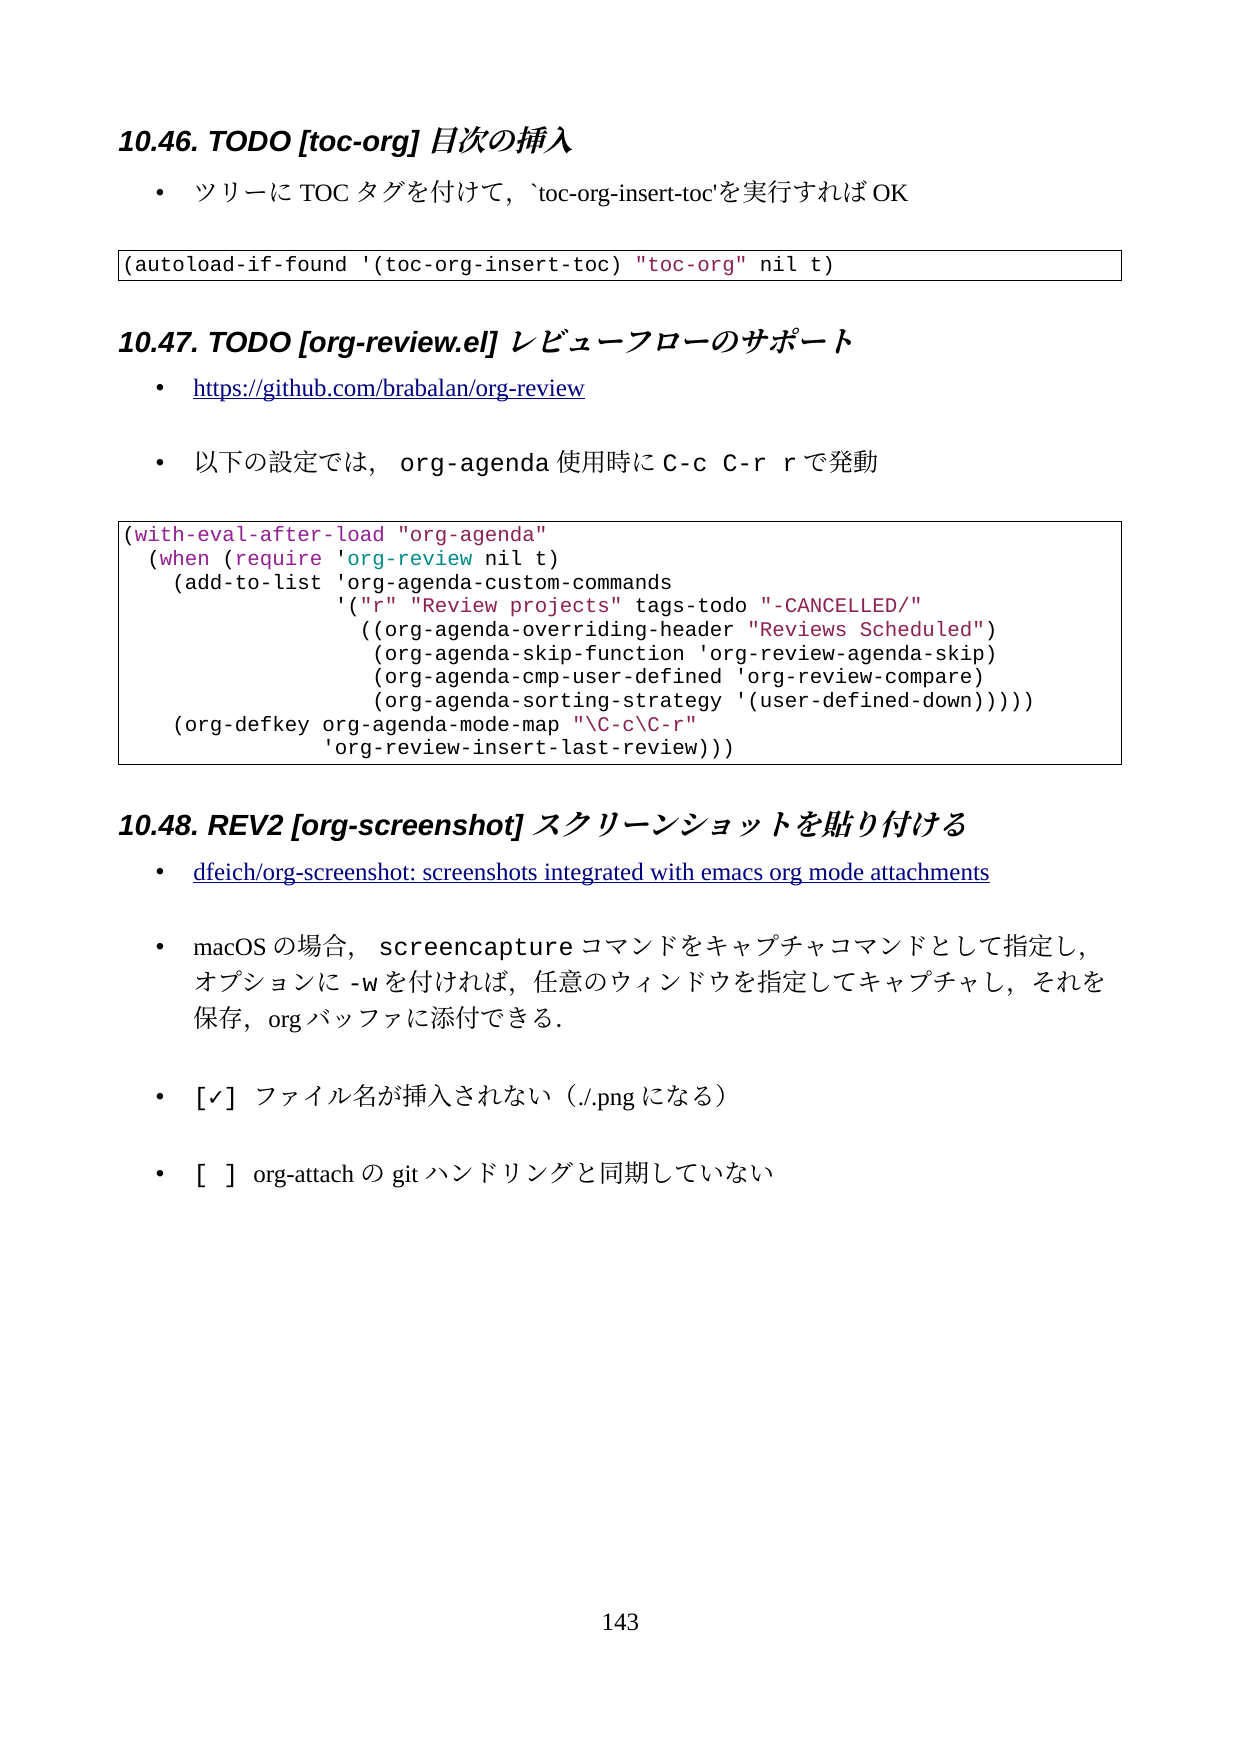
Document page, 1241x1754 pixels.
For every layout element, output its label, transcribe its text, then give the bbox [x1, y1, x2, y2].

list https://github.com/brabalan/org-review [156, 373, 1122, 431]
list [✓] ファイル名が挿入されない（./.pngになる） [156, 1076, 1122, 1141]
text (org-agenda-skip-function 'org-review-agenda-skip) [119, 639, 1121, 662]
text 'org-review-insert-last-review))) [119, 733, 1121, 764]
list [ ] org-attach の git ハンドリングと同期していない [156, 1154, 1122, 1219]
text ((org-agenda-overriding-header "Reviews Scheduled") [119, 615, 1121, 639]
subtitle TODO [org-review.el] レビューフローのサポート [118, 319, 1122, 361]
text '("r" "Review projects" tags-todo "-CANCELLED/" [119, 591, 1121, 615]
text (org-agenda-sorting-strategy '(user-defined-down))))) [119, 686, 1121, 710]
text (when (require 'org-review nil t) [119, 544, 1121, 568]
list dfeich/org-screenshot: screenshots integrated with emacs org mode attachments [156, 857, 1122, 914]
list macOSの場合， screencapture コマンドをキャプチャコマンドとして指定し，オプションに -w を付ければ，任意のウィンドウを指定してキャプチャし，それを保存，orgバッファに添付できる． [156, 927, 1122, 1064]
text (with-eval-after-load "org-agenda" [119, 522, 1121, 544]
list ツリーに TOC タグを付けて，`toc-org-insert-toc'を実行すればOK [156, 172, 1122, 237]
subtitle REV2 [org-screenshot] スクリーンショットを貼り付ける [118, 802, 1122, 844]
text (autoload-if-found '(toc-org-insert-toc) "toc-org" nil t) [119, 251, 1121, 280]
text (add-to-list 'org-agenda-custom-commands [119, 568, 1121, 591]
list 以下の設定では， org-agenda 使用時に C-c C-r r で発動 [156, 443, 1122, 508]
text (org-defkey org-agenda-mode-map "\C-c\C-r" [119, 710, 1121, 733]
subtitle TODO [toc-org] 目次の挿入 [118, 118, 1122, 160]
text (org-agenda-cmp-user-defined 'org-review-compare) [119, 662, 1121, 686]
